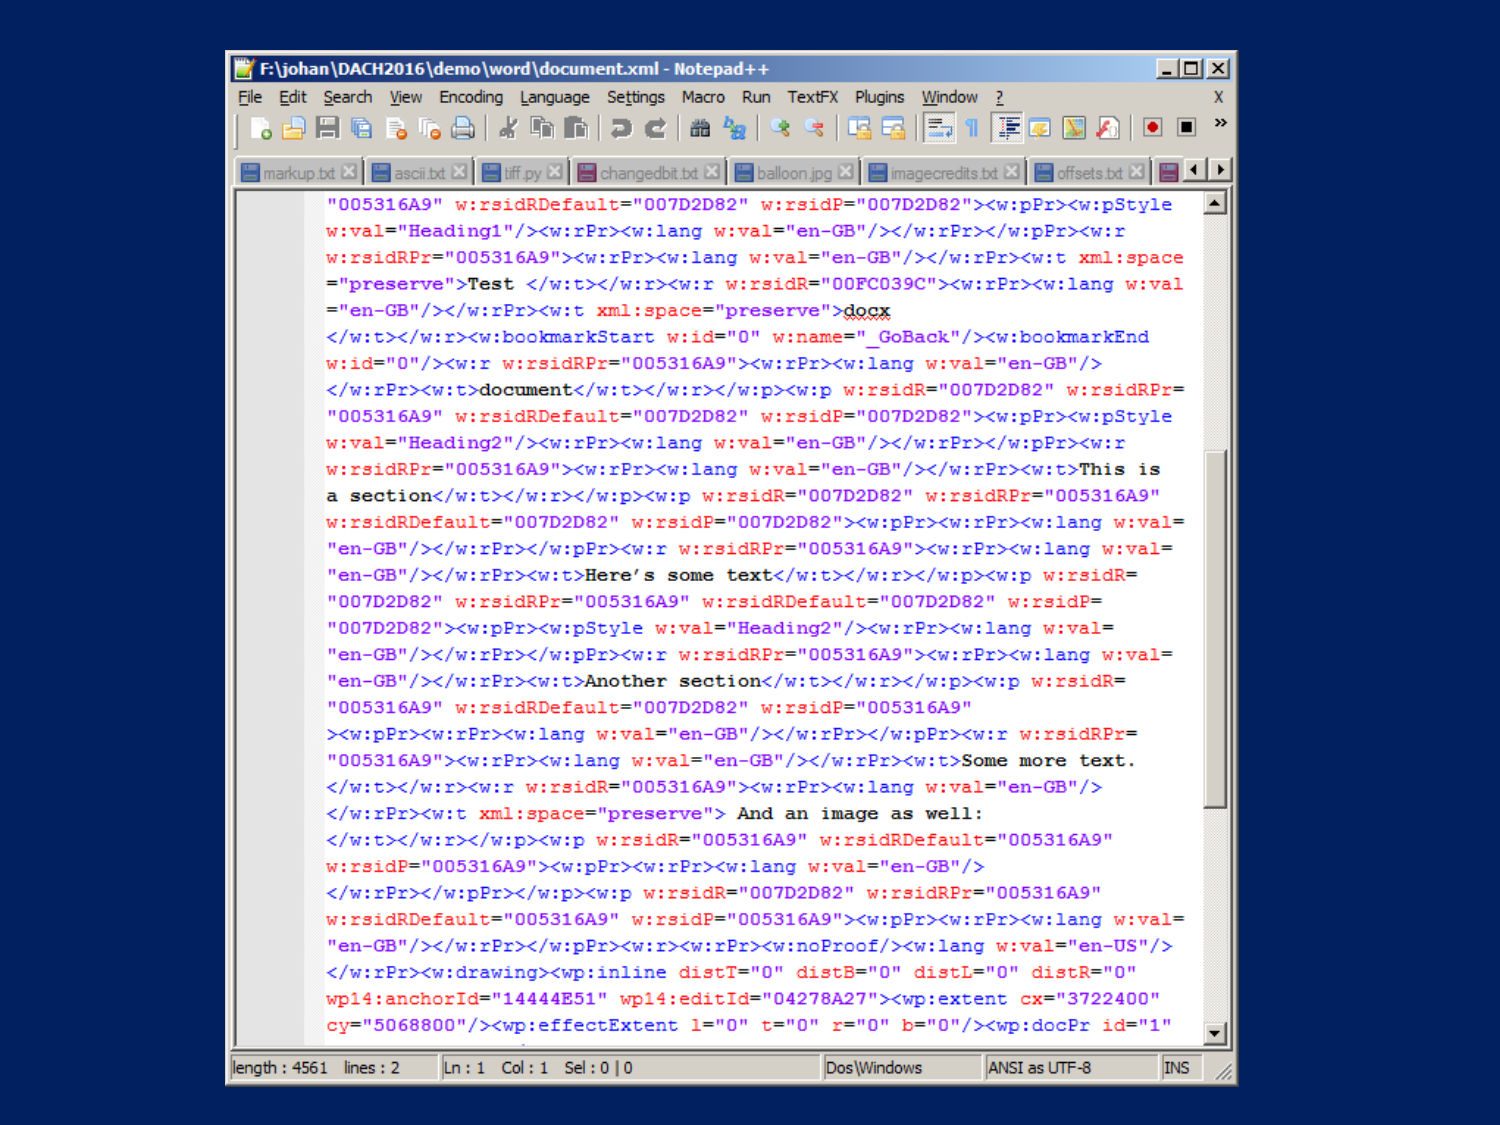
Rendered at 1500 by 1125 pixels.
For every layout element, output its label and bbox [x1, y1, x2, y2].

picture [225, 50, 1239, 1087]
